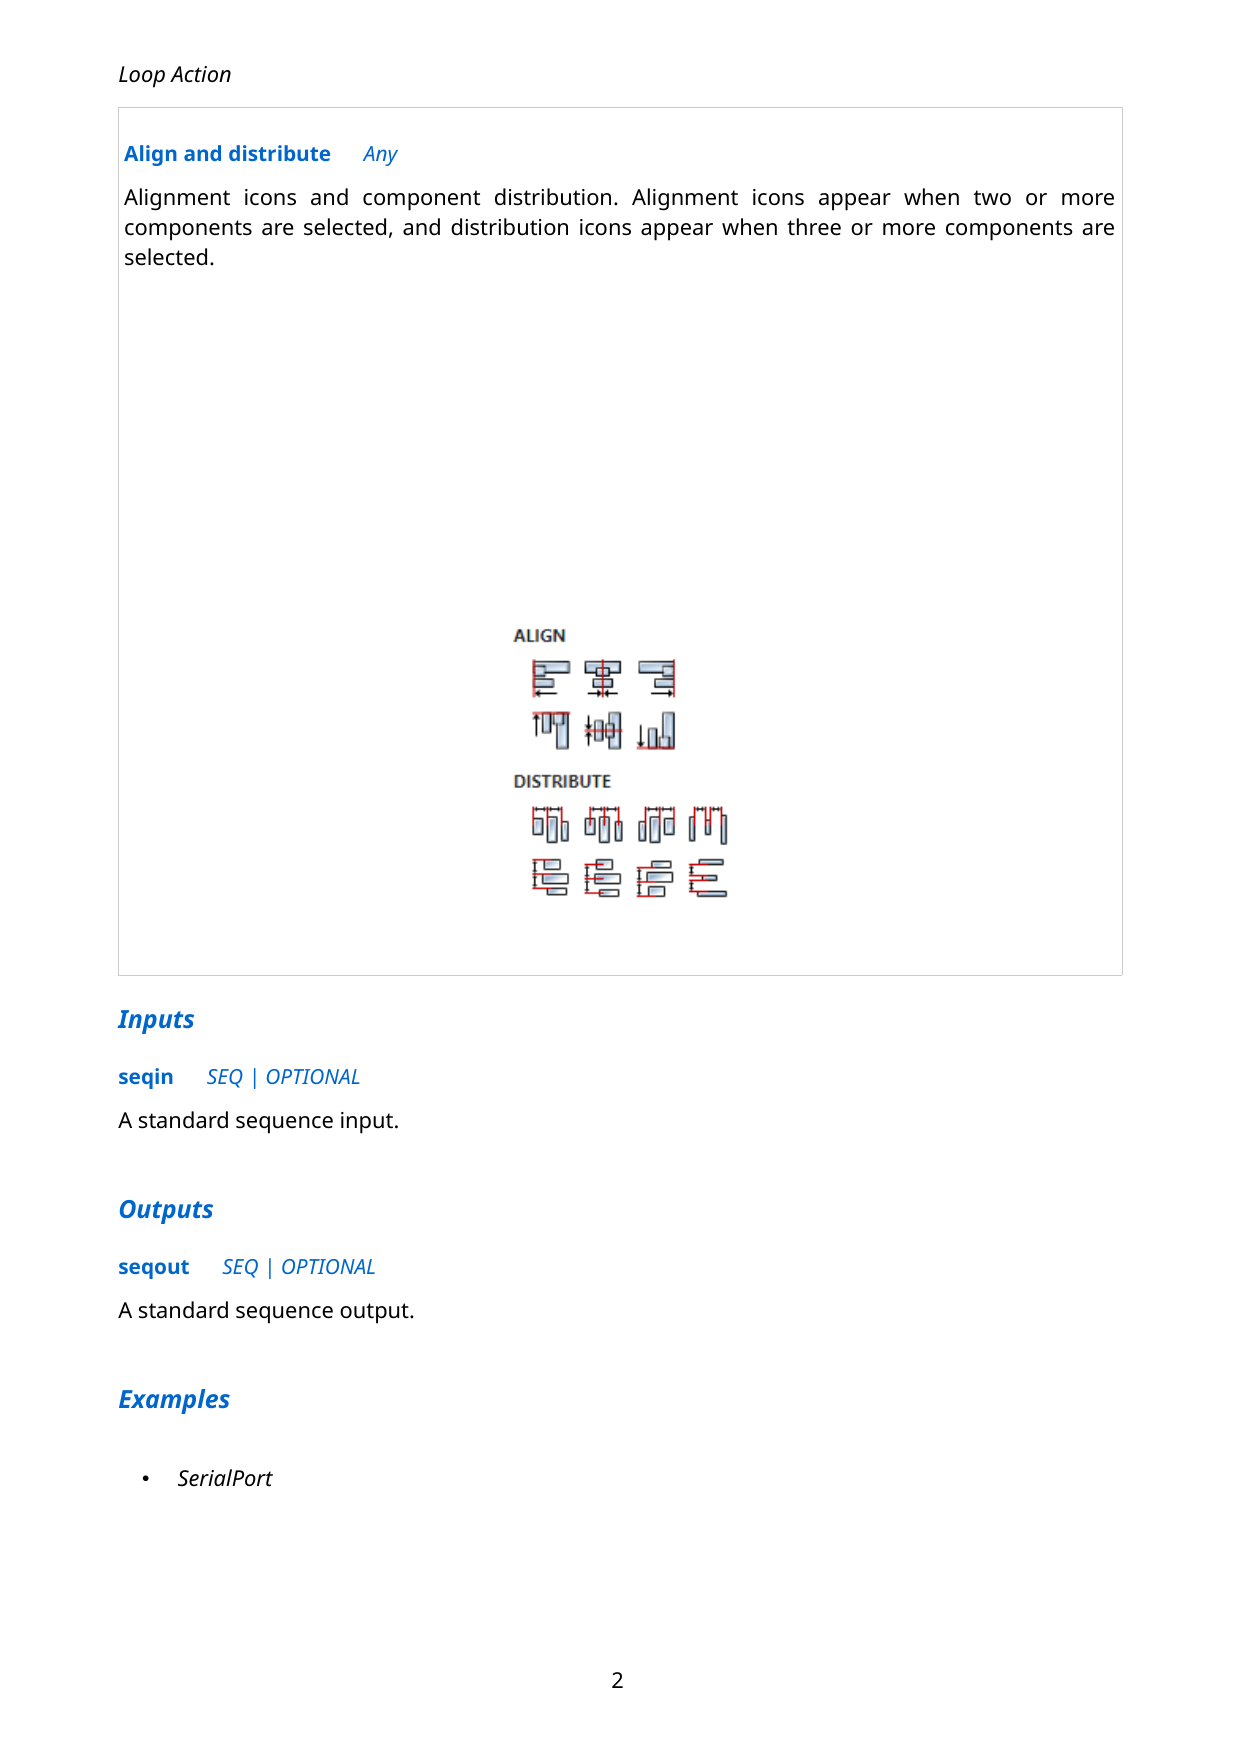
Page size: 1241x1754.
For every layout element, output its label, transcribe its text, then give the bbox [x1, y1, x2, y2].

picture [490, 620, 750, 910]
subtitle Examples [118, 1382, 1122, 1416]
subtitle seqout SEQ | OPTIONAL [118, 1252, 1122, 1281]
text A standard sequence input. [118, 1105, 1122, 1135]
subtitle Outputs [118, 1192, 1122, 1226]
text A standard sequence output. [118, 1295, 1122, 1325]
table_cell [119, 910, 1122, 975]
subtitle Inputs [118, 1002, 1122, 1036]
table_cell Align and distribute Any Alignment icons and component distribution. Alignment icons appear when two or more components are selected, and distribution icons appear when three or more components are selected. [119, 108, 1122, 909]
list SerialPort [142, 1463, 1110, 1493]
subtitle seqin SEQ | OPTIONAL [118, 1062, 1122, 1091]
